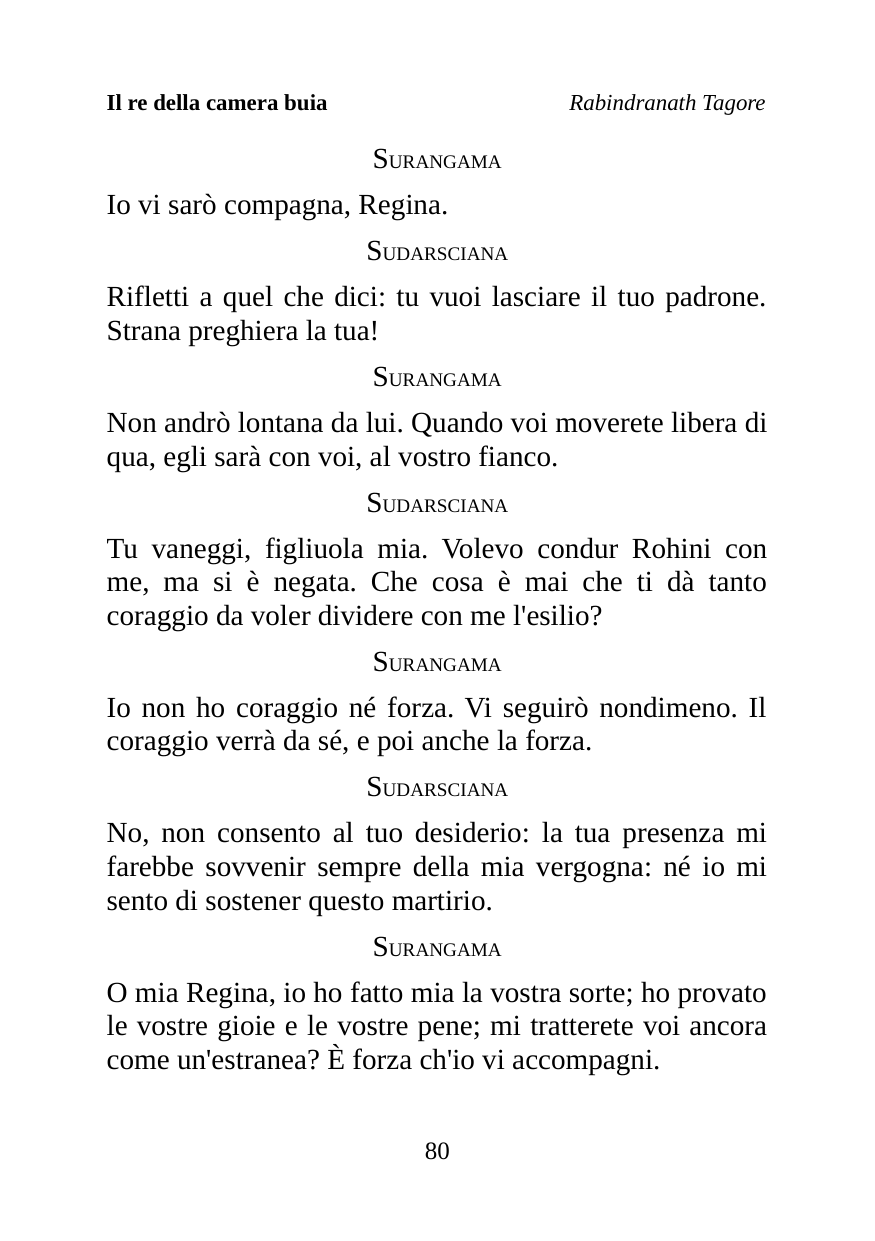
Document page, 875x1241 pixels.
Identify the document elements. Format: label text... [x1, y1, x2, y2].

text Surangama [106, 359, 768, 393]
text Io vi sarò compagna, Regina. [106, 187, 768, 221]
text No, non consento al tuo desiderio: la tua presenza mi farebbe sovvenir sempre della mia vergogna: né io mi sento di sostener questo martirio. [106, 816, 768, 916]
text Surangama [106, 929, 768, 962]
text Tu vaneggi, figliuola mia. Volevo condur Rohini con me, ma si è negata. Che cosa è mai che ti dà tanto coraggio da voler dividere con me l'esilio? [106, 531, 768, 631]
text Sudarsciana [106, 233, 768, 267]
text Io non ho coraggio né forza. Vi seguirò nondimeno. Il coraggio verrà da sé, e poi anche la forza. [106, 690, 768, 757]
text O mia Regina, io ho fatto mia la vostra sorte; ho provato le vostre gioie e le vostre pene; mi tratterete voi ancora come un'estranea? È forza ch'io vi accompagni. [106, 975, 768, 1075]
text Surangama [106, 141, 768, 175]
text Sudarsciana [106, 769, 768, 803]
text Surangama [106, 644, 768, 677]
text Sudarsciana [106, 485, 768, 518]
text Rifletti a quel che dici: tu vuoi lasciare il tuo padrone. Strana preghiera la tua! [106, 279, 768, 347]
text Non andrò lontana da lui. Quando voi moverete libera di qua, egli sarà con voi, al vostro fianco. [106, 405, 768, 472]
